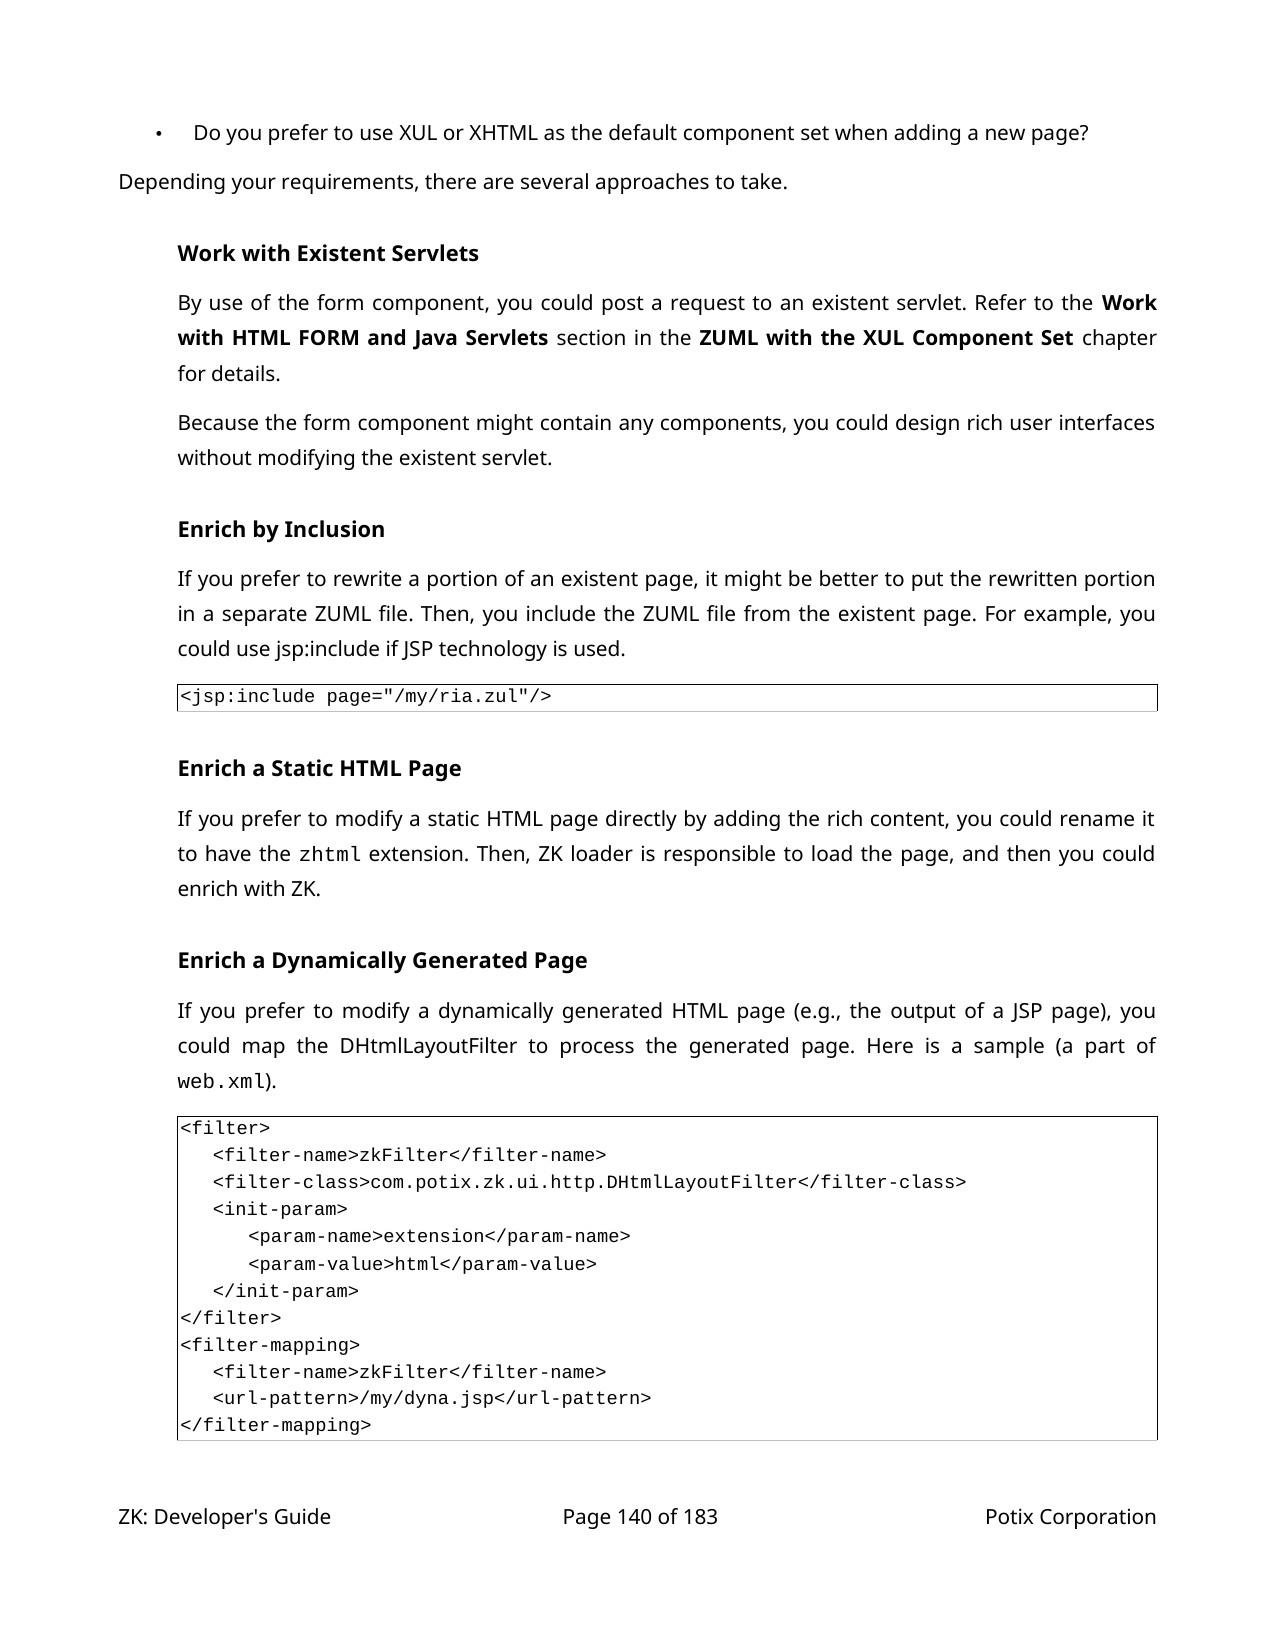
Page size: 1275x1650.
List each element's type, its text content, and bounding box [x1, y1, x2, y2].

text <jsp:include page="/my/ria.zul"/> [178, 685, 1157, 711]
text If you prefer to modify a dynamically generated HTML page (e.g., the output of a JSP page), you could map the DHtmlLayoutFilter to process the generated page. Here is a sample (a part of web.xml). [177, 996, 1157, 1095]
text If you prefer to modify a static HTML page directly by adding the rich content, you could rename it to have the zhtml extension. Then, ZK loader is responsible to load the page, and then you could enrich with ZK. [177, 804, 1157, 903]
text Depending your requirements, there are several approaches to take. [118, 167, 1157, 195]
text <filter> [178, 1117, 1157, 1140]
list Do you prefer to use XUL or XHTML as the default component set when adding a new page? [156, 118, 1157, 146]
subtitle Enrich a Dynamically Generated Page [177, 945, 1157, 975]
text <param-value>html</param-value> [178, 1251, 1157, 1276]
text Because the form component might contain any components, you could design rich user interfaces without modifying the existent servlet. [177, 408, 1157, 471]
text <filter-name>zkFilter</filter-name> [178, 1143, 1157, 1167]
text <filter-mapping> <filter-name>zkFilter</filter-name> <url-pattern>/my/dyna.jsp</url-pattern> </filter-mapping> [178, 1333, 1157, 1440]
text By use of the form component, you could post a request to an existent servlet. Refer to the Work with HTML FORM and Java Servlets section in the ZUML with the XUL Component Set chapter for details. [177, 288, 1157, 387]
subtitle Enrich a Static HTML Page [177, 753, 1157, 783]
subtitle Enrich by Inclusion [177, 513, 1157, 543]
text </init-param> [178, 1279, 1157, 1303]
text <filter-class>com.potix.zk.ui.http.DHtmlLayoutFilter</filter-class> [178, 1170, 1157, 1194]
text If you prefer to rewrite a portion of an existent page, it might be better to put the rewritten portion in a separate ZUML file. Then, you include the ZUML file from the existent page. For example, you could use jsp:include if JSP technology is used. [177, 564, 1157, 663]
subtitle Work with Existent Servlets [177, 238, 1157, 268]
text <param-name>extension</param-name> [178, 1224, 1157, 1248]
text </filter> [178, 1306, 1157, 1330]
text <init-param> [178, 1197, 1157, 1221]
